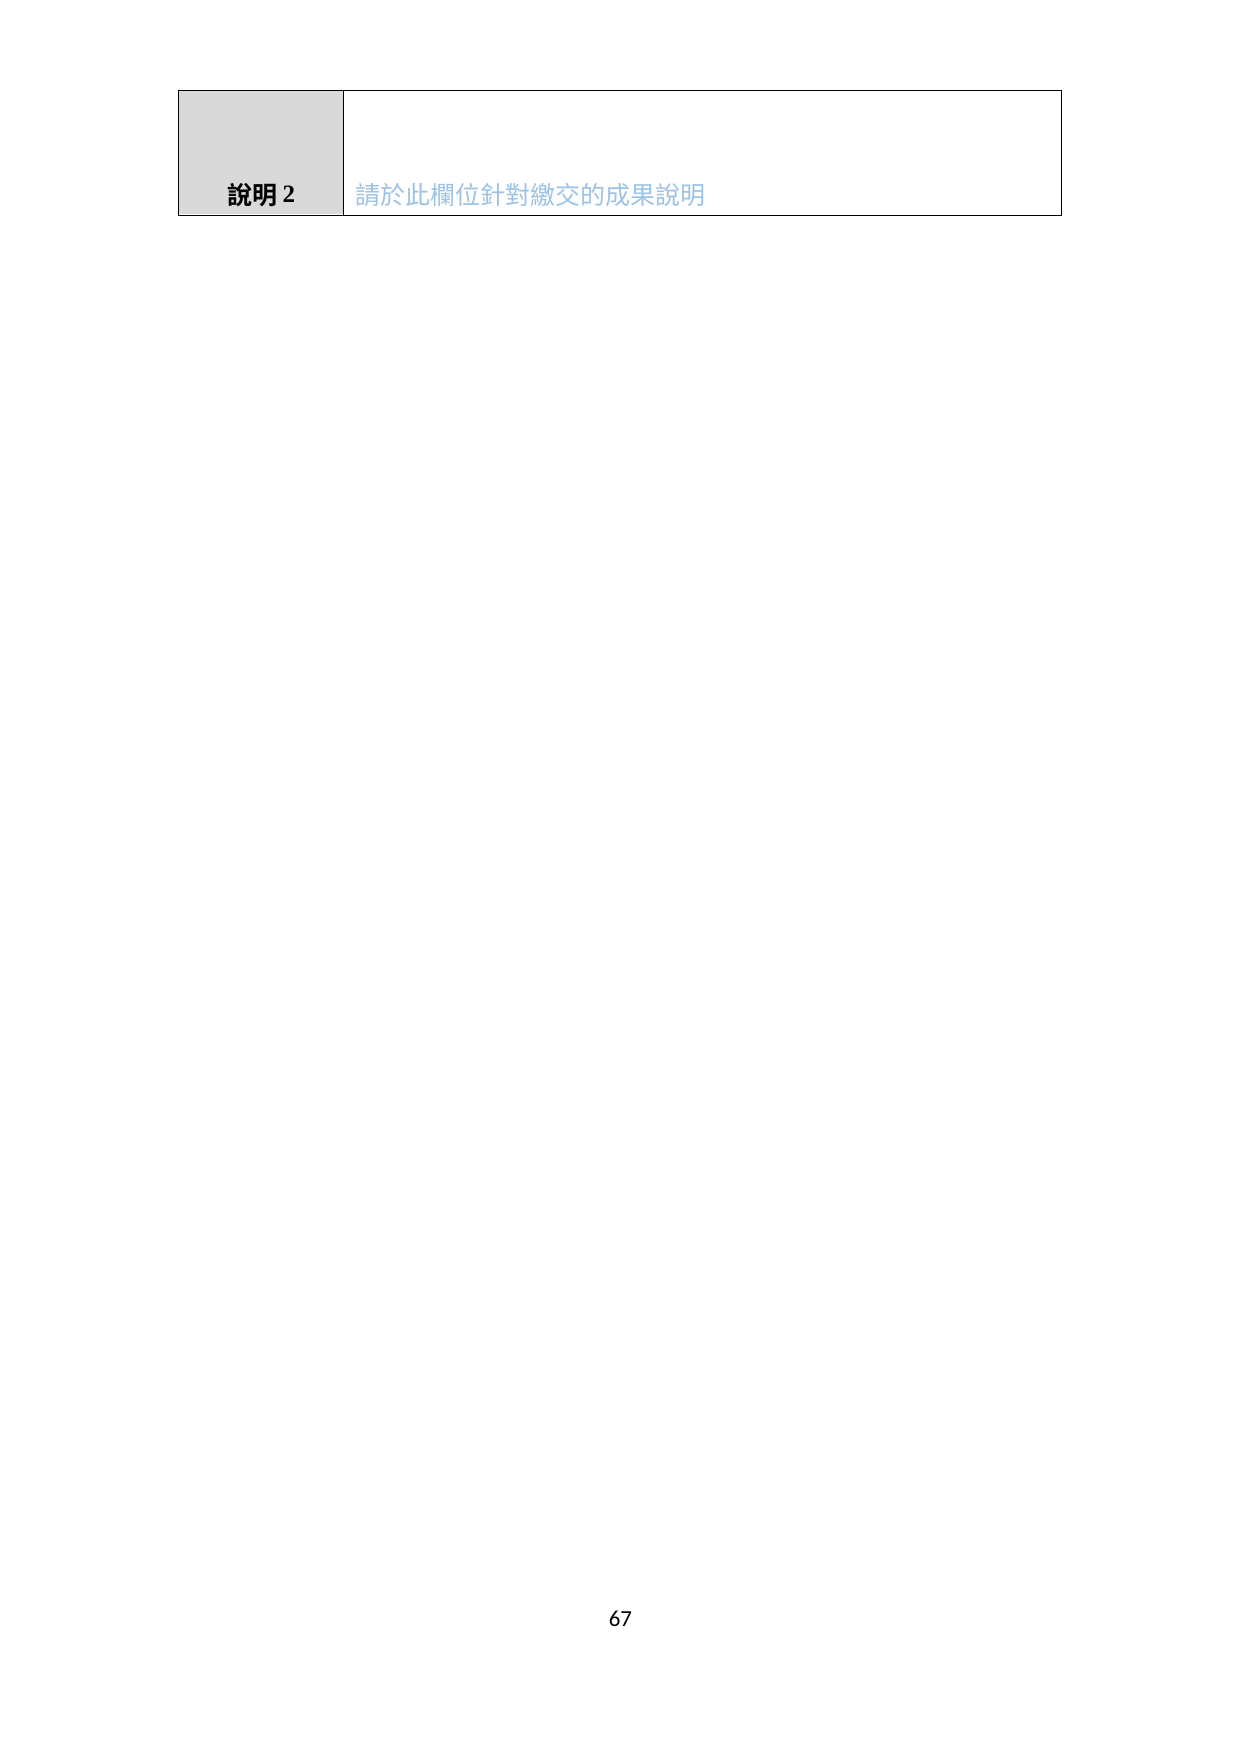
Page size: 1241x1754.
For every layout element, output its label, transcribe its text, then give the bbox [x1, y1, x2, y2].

table_cell 說明2 [179, 91, 343, 214]
table_cell 請於此欄位針對繳交的成果說明 [344, 91, 1061, 214]
